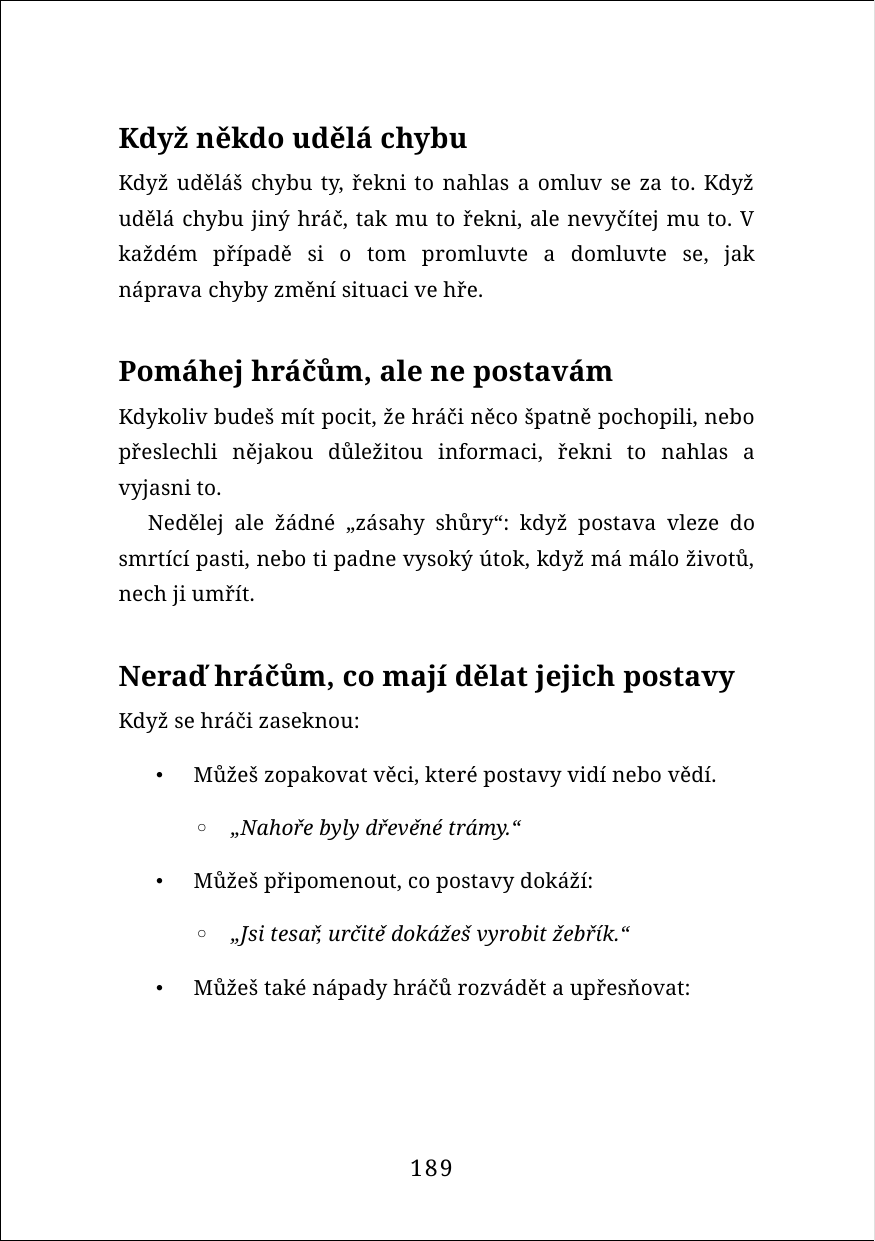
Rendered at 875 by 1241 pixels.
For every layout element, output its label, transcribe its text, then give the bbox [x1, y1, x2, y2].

list „Jsi tesař, určitě dokážeš vyrobit žebřík.“ [193, 919, 756, 948]
list Můžeš také nápady hráčů rozvádět a upřesňovat: [156, 973, 756, 1001]
text Kdykoliv budeš mít pocit, že hráči něco špatně pochopili, nebo přeslechli nějakou důležitou informaci, řekni to nahlas a vyjasni to. Nedělej ale žádné „zásahy shůry“: když postava vleze do smrtící pasti, nebo ti padne vysoký útok, když má málo životů, nech ji umřít. [118, 402, 756, 608]
subtitle Když někdo udělá chybu [118, 118, 756, 157]
subtitle Pomáhej hráčům, ale ne postavám [118, 352, 756, 390]
list „Nahoře byly dřevěné trámy.“ [193, 813, 756, 841]
list Můžeš zopakovat věci, které postavy vidí nebo vědí. [156, 760, 756, 788]
text Když se hráči zaseknou: [118, 706, 756, 735]
subtitle Neraď hráčům, co mají dělat jejich postavy [118, 656, 756, 695]
list Můžeš připomenout, co postavy dokáží: [156, 866, 756, 894]
text Když uděláš chybu ty, řekni to nahlas a omluv se za to. Když udělá chybu jiný hráč, tak mu to řekni, ale nevyčítej mu to. V každém případě si o tom promluvte a domluvte se, jak náprava chyby změní situaci ve hře. [118, 168, 756, 303]
